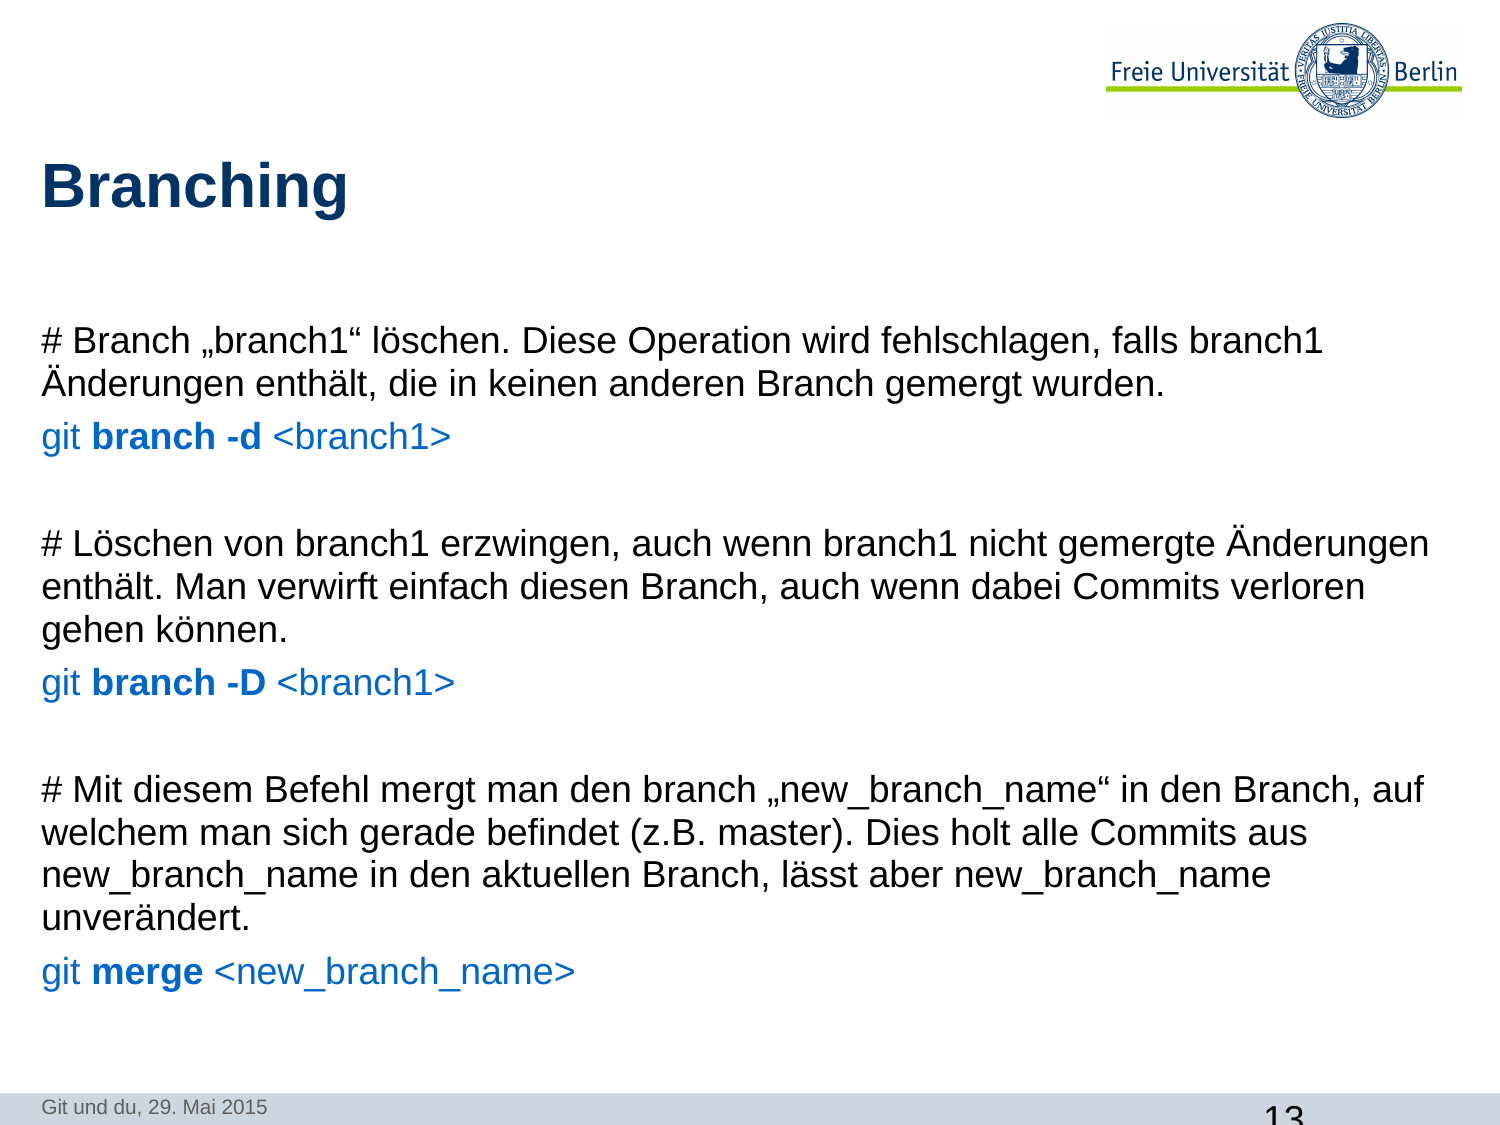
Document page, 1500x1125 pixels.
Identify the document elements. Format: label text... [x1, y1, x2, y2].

list # Branch „branch1“ löschen. Diese Operation wird fehlschlagen, falls branch1 Änderungen enthält, die in keinen anderen Branch gemergt wurden. git branch -d <branch1> # Löschen von branch1 erzwingen, auch wenn branch1 nicht gemergte Änderungen enthält. Man verwirft einfach diesen Branch, auch wenn dabei Commits verloren gehen können. git branch -D <branch1> # Mit diesem Befehl mergt man den branch „new_branch_name“ in den Branch, auf welchem man sich gerade befindet (z.B. master). Dies holt alle Commits aus new_branch_name in den aktuellen Branch, lässt aber new_branch_name unverändert. git merge <new_branch_name> [41, 265, 1460, 1064]
picture [1106, 23, 1462, 118]
title Branching [41, 150, 1460, 221]
